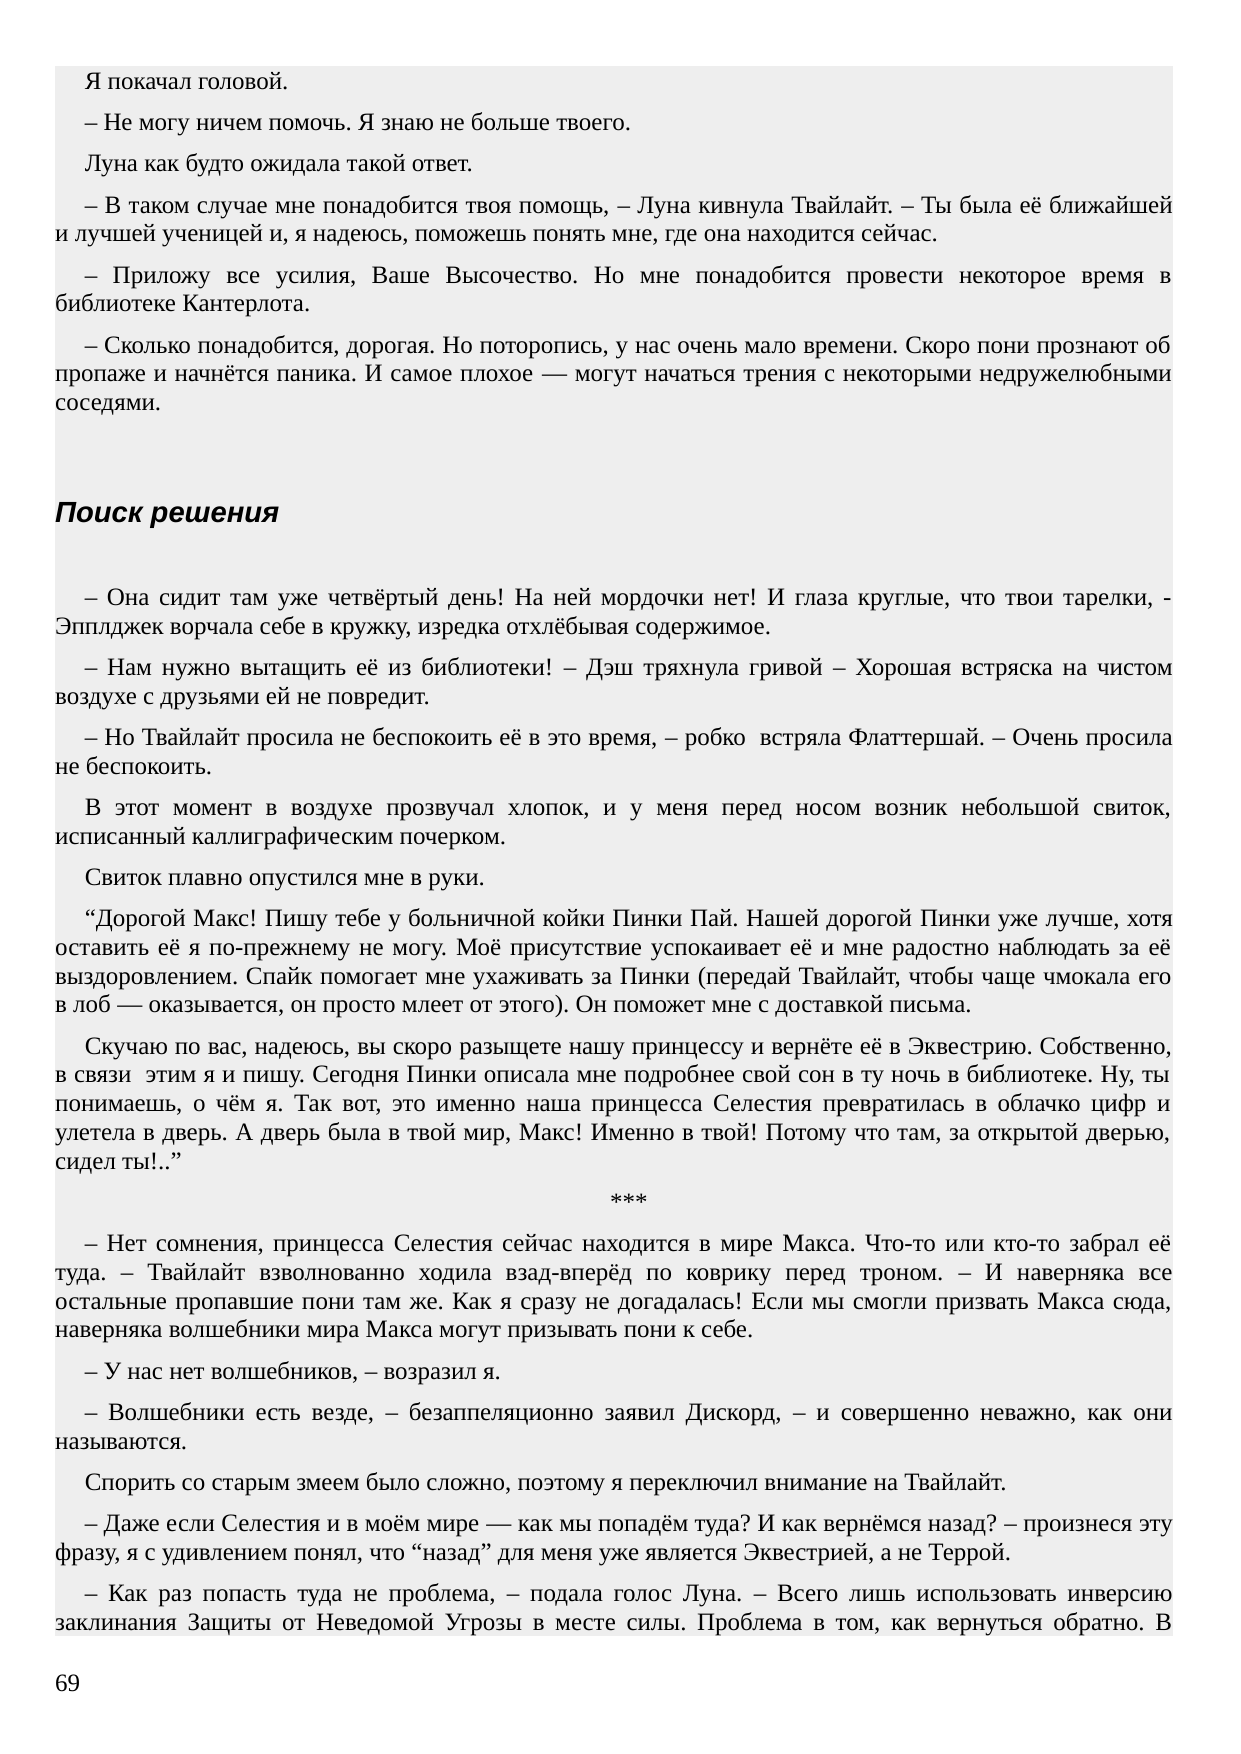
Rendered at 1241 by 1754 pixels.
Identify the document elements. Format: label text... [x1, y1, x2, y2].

text В этот момент в воздухе прозвучал хлопок, и у меня перед носом возник небольшой свиток, исписанный каллиграфическим почерком. [55, 792, 1173, 849]
text – Не могу ничем помочь. Я знаю не больше твоего. [55, 107, 1173, 136]
text Скучаю по вас, надеюсь, вы скоро разыщете нашу принцессу и вернёте её в Эквестрию. Собственно, в связи этим я и пишу. Сегодня Пинки описала мне подробнее свой сон в ту ночь в библиотеке. Ну, ты понимаешь, о чём я. Так вот, это именно наша принцесса Селестия превратилась в облачко цифр и улетела в дверь. А дверь была в твой мир, Макс! Именно в твой! Потому что там, за открытой дверью, сидел ты!..” [55, 1031, 1173, 1174]
subtitle Поиск решения [55, 495, 1173, 528]
text *** [55, 1187, 1173, 1216]
text – У нас нет волшебников, – возразил я. [55, 1356, 1173, 1384]
text – Приложу все усилия, Ваше Высочество. Но мне понадобится провести некоторое время в библиотеке Кантерлота. [55, 260, 1173, 317]
text – Даже если Селестия и в моём мире — как мы попадём туда? И как вернёмся назад? – произнеся эту фразу, я с удивлением понял, что “назад” для меня уже является Эквестрией, а не Террой. [55, 1508, 1173, 1566]
text Свиток плавно опустился мне в руки. [55, 862, 1173, 891]
text – Как раз попасть туда не проблема, – подала голос Луна. – Всего лишь использовать инверсию заклинания Защиты от Неведомой Угрозы в месте силы. Проблема в том, как вернуться обратно. В [55, 1578, 1173, 1636]
text Спорить со старым змеем было сложно, поэтому я переключил внимание на Твайлайт. [55, 1467, 1173, 1496]
text – Нет сомнения, принцесса Селестия сейчас находится в мире Макса. Что-то или кто-то забрал её туда. – Твайлайт взволнованно ходила взад-вперёд по коврику перед троном. – И наверняка все остальные пропавшие пони там же. Как я сразу не догадалась! Если мы смогли призвать Макса сюда, наверняка волшебники мира Макса могут призывать пони к себе. [55, 1228, 1173, 1343]
text – Нам нужно вытащить её из библиотеки! – Дэш тряхнула гривой – Хорошая встряска на чистом воздухе с друзьями ей не повредит. [55, 652, 1173, 709]
text – Но Твайлайт просила не беспокоить её в это время, – робко встряла Флаттершай. – Очень просила не беспокоить. [55, 722, 1173, 779]
text Луна как будто ожидала такой ответ. [55, 148, 1173, 177]
text Я покачал головой. [55, 66, 1173, 95]
text – В таком случае мне понадобится твоя помощь, – Луна кивнула Твайлайт. – Ты была её ближайшей и лучшей ученицей и, я надеюсь, поможешь понять мне, где она находится сейчас. [55, 190, 1173, 247]
text – Она сидит там уже четвёртый день! На ней мордочки нет! И глаза круглые, что твои тарелки, - Эпплджек ворчала себе в кружку, изредка отхлёбывая содержимое. [55, 582, 1173, 639]
text – Волшебники есть везде, – безаппеляционно заявил Дискорд, – и совершенно неважно, как они называются. [55, 1397, 1173, 1454]
text “Дорогой Макс! Пишу тебе у больничной койки Пинки Пай. Нашей дорогой Пинки уже лучше, хотя оставить её я по-прежнему не могу. Моё присутствие успокаивает её и мне радостно наблюдать за её выздоровлением. Спайк помогает мне ухаживать за Пинки (передай Твайлайт, чтобы чаще чмокала его в лоб — оказывается, он просто млеет от этого). Он поможет мне с доставкой письма. [55, 903, 1173, 1018]
text – Сколько понадобится, дорогая. Но поторопись, у нас очень мало времени. Скоро пони прознают об пропаже и начнётся паника. И самое плохое — могут начаться трения с некоторыми недружелюбными соседями. [55, 330, 1173, 416]
